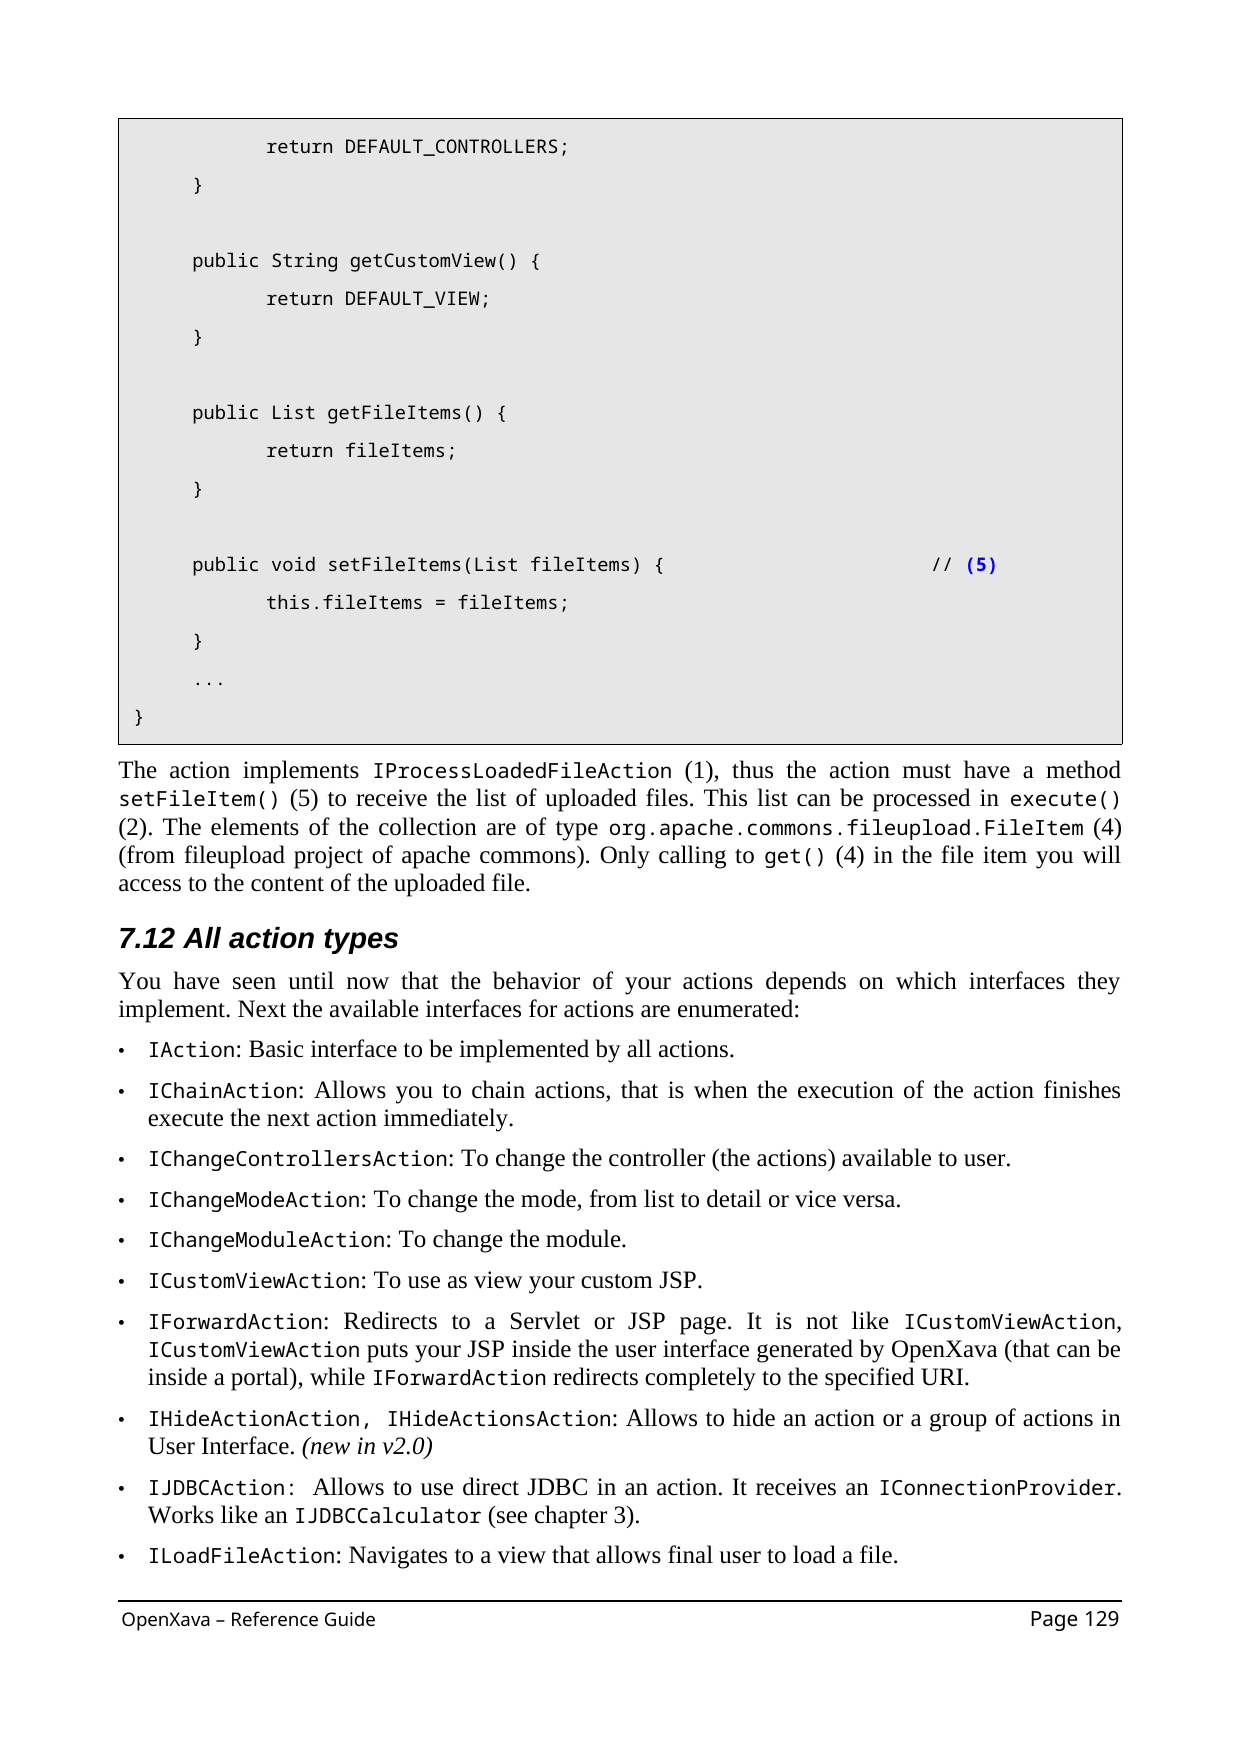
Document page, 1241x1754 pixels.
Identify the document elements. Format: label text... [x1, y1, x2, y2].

subtitle All action types [118, 922, 1122, 954]
text You have seen until now that the behavior of your actions depends on which interfaces they implement. Next the available interfaces for actions are enumerated: [118, 967, 1122, 1022]
text public void setFileItems(List fileItems) { // (5) [119, 536, 1122, 574]
text public String getCustomView() { [119, 232, 1122, 270]
text } [119, 308, 1122, 346]
text return DEFAULT_CONTROLLERS; [119, 119, 1122, 156]
text ... [119, 650, 1122, 688]
list IJDBCAction: Allows to use direct JDBC in an action. It receives an IConnectionProvider. Works like an IJDBCCalculator (see chapter 3). [118, 1473, 1122, 1529]
list ILoadFileAction: Navigates to a view that allows final user to load a file. [118, 1542, 1122, 1570]
text return DEFAULT_VIEW; [119, 270, 1122, 308]
list IChangeControllersAction: To change the controller (the actions) available to user. [118, 1144, 1122, 1172]
list ICustomViewAction: To use as view your custom JSP. [118, 1266, 1122, 1294]
list IChainAction: Allows you to chain actions, that is when the execution of the action finishes execute the next action immediately. [118, 1076, 1122, 1132]
list IForwardAction: Redirects to a Servlet or JSP page. It is not like ICustomViewAction, ICustomViewAction puts your JSP inside the user interface generated by OpenXava (that can be inside a portal), while IForwardAction redirects completely to the specified URI. [118, 1307, 1122, 1392]
text } [119, 612, 1122, 650]
text this.fileItems = fileItems; [119, 574, 1122, 612]
text } [119, 688, 1122, 744]
text return fileItems; [119, 422, 1122, 460]
list IHideActionAction, IHideActionsAction: Allows to hide an action or a group of actions in User Interface. (new in v2.0) [118, 1404, 1122, 1460]
text The action implements IProcessLoadedFileAction (1), thus the action must have a method setFileItem() (5) to receive the list of uploaded files. This list can be processed in execute() (2). The elements of the collection are of type org.apache.commons.fileupload.FileItem (4)(from fileupload project of apache commons). Only calling to get() (4) in the file item you will access to the content of the uploaded file. [118, 756, 1122, 897]
text } [119, 156, 1122, 194]
text } [119, 460, 1122, 498]
list IChangeModuleAction: To change the module. [118, 1226, 1122, 1254]
text public List getFileItems() { [119, 384, 1122, 422]
list IChangeModeAction: To change the mode, from list to detail or vice versa. [118, 1185, 1122, 1213]
list IAction: Basic interface to be implemented by all actions. [118, 1035, 1122, 1063]
